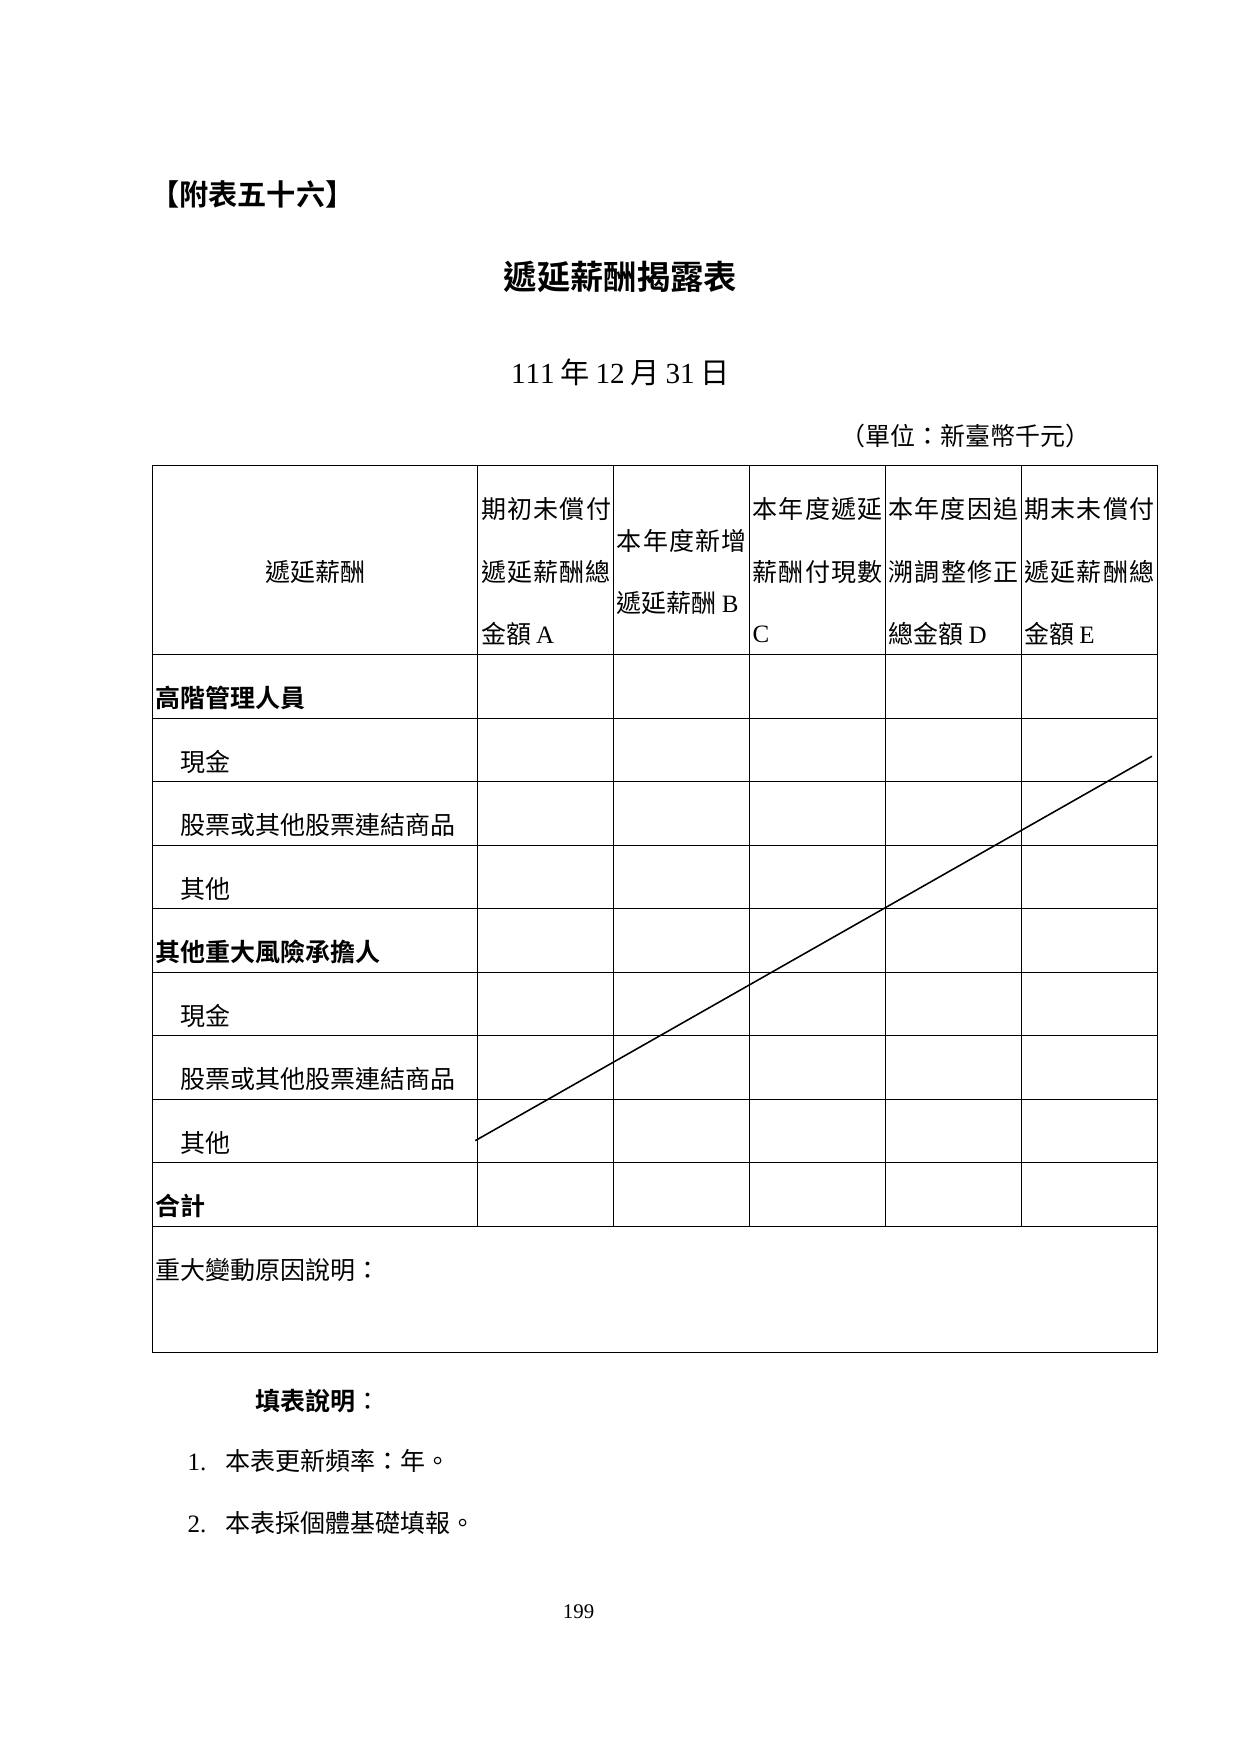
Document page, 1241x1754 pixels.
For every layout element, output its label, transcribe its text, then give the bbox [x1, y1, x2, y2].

table_cell [886, 1163, 1021, 1226]
table_cell 股票或其他股票連結商品 [153, 782, 477, 844]
table_cell [552, 1064, 613, 1099]
table_cell [614, 782, 749, 844]
table_cell [665, 987, 749, 1035]
table_cell [614, 973, 749, 1035]
table_cell [1022, 782, 1103, 828]
table_cell [776, 910, 885, 972]
table_cell [886, 973, 1021, 1035]
table_cell [478, 1100, 613, 1162]
table_cell [1022, 1100, 1157, 1162]
subtitle 【附表五十六】遞延薪酬揭露表 [150, 151, 1090, 214]
table_cell [478, 719, 613, 781]
table_cell [1022, 1036, 1157, 1099]
list 本表採個體基礎填報。 [187, 1480, 1090, 1543]
table_header 遞延薪酬 [153, 466, 477, 654]
table_cell [886, 1100, 1021, 1162]
list 本表更新頻率：年。 [187, 1418, 1090, 1480]
text （單位：新臺幣千元） [150, 417, 1090, 453]
text 填表說明： [255, 1382, 1032, 1418]
table_cell 其他 [153, 846, 477, 908]
text 111年12月31日 [150, 349, 1090, 392]
table_cell [886, 1036, 1021, 1099]
table_cell [614, 1163, 749, 1226]
table_cell [750, 1036, 885, 1099]
table_cell [750, 655, 885, 717]
table_cell [478, 655, 613, 717]
table_cell 現金 [153, 719, 477, 781]
table_cell [886, 909, 1021, 972]
table_cell [1022, 909, 1157, 972]
table_cell [614, 1100, 749, 1162]
table_cell [614, 1036, 749, 1099]
table_cell [750, 846, 885, 908]
table_cell [478, 1163, 613, 1226]
table_cell [886, 846, 990, 905]
table_cell [478, 973, 613, 1035]
table_cell [478, 1100, 543, 1137]
table_cell [1001, 833, 1021, 844]
table_cell 現金 [153, 973, 477, 1035]
table_cell [750, 973, 885, 1035]
table_cell [750, 1100, 885, 1162]
table_cell [478, 846, 613, 908]
table_cell 其他 [153, 1100, 477, 1162]
table_cell 其他重大風險承擔人 [153, 909, 477, 972]
table_cell 高階管理人員 [153, 655, 477, 717]
table_header 本年度遞延薪酬付現數C [750, 466, 885, 654]
table_header 本年度新增遞延薪酬B [614, 466, 749, 654]
table_cell [614, 846, 749, 908]
table_header 期初未償付遞延薪酬總金額A [478, 466, 613, 654]
table_cell [478, 909, 613, 972]
table_cell [478, 782, 613, 844]
table_cell [750, 782, 885, 844]
table_cell [1022, 719, 1157, 781]
table_cell [614, 909, 749, 972]
table_cell [750, 973, 767, 983]
table_cell [1022, 655, 1157, 717]
table_cell [1022, 1163, 1157, 1226]
table_cell [614, 655, 749, 717]
table_cell [750, 1163, 885, 1226]
table_header 期末未償付遞延薪酬總金額E [1022, 466, 1157, 654]
text 遞延薪酬揭露表 [150, 251, 1090, 299]
table_cell [750, 719, 885, 781]
table_cell [478, 1036, 613, 1099]
table_cell [750, 909, 879, 972]
table_cell [614, 1036, 656, 1060]
table_cell [1022, 846, 1157, 908]
table_cell [889, 846, 1021, 908]
table_cell [1022, 782, 1157, 844]
table_cell [886, 655, 1021, 717]
table_cell [886, 719, 1021, 781]
table_cell [614, 719, 749, 781]
table_cell [886, 782, 1021, 844]
table_cell 重大變動原因說明： [153, 1227, 1157, 1352]
table_cell 合計 [153, 1163, 477, 1226]
table_cell 股票或其他股票連結商品 [153, 1036, 477, 1099]
table_header 本年度因追溯調整修正總金額D [886, 466, 1021, 654]
table_cell [1022, 973, 1157, 1035]
